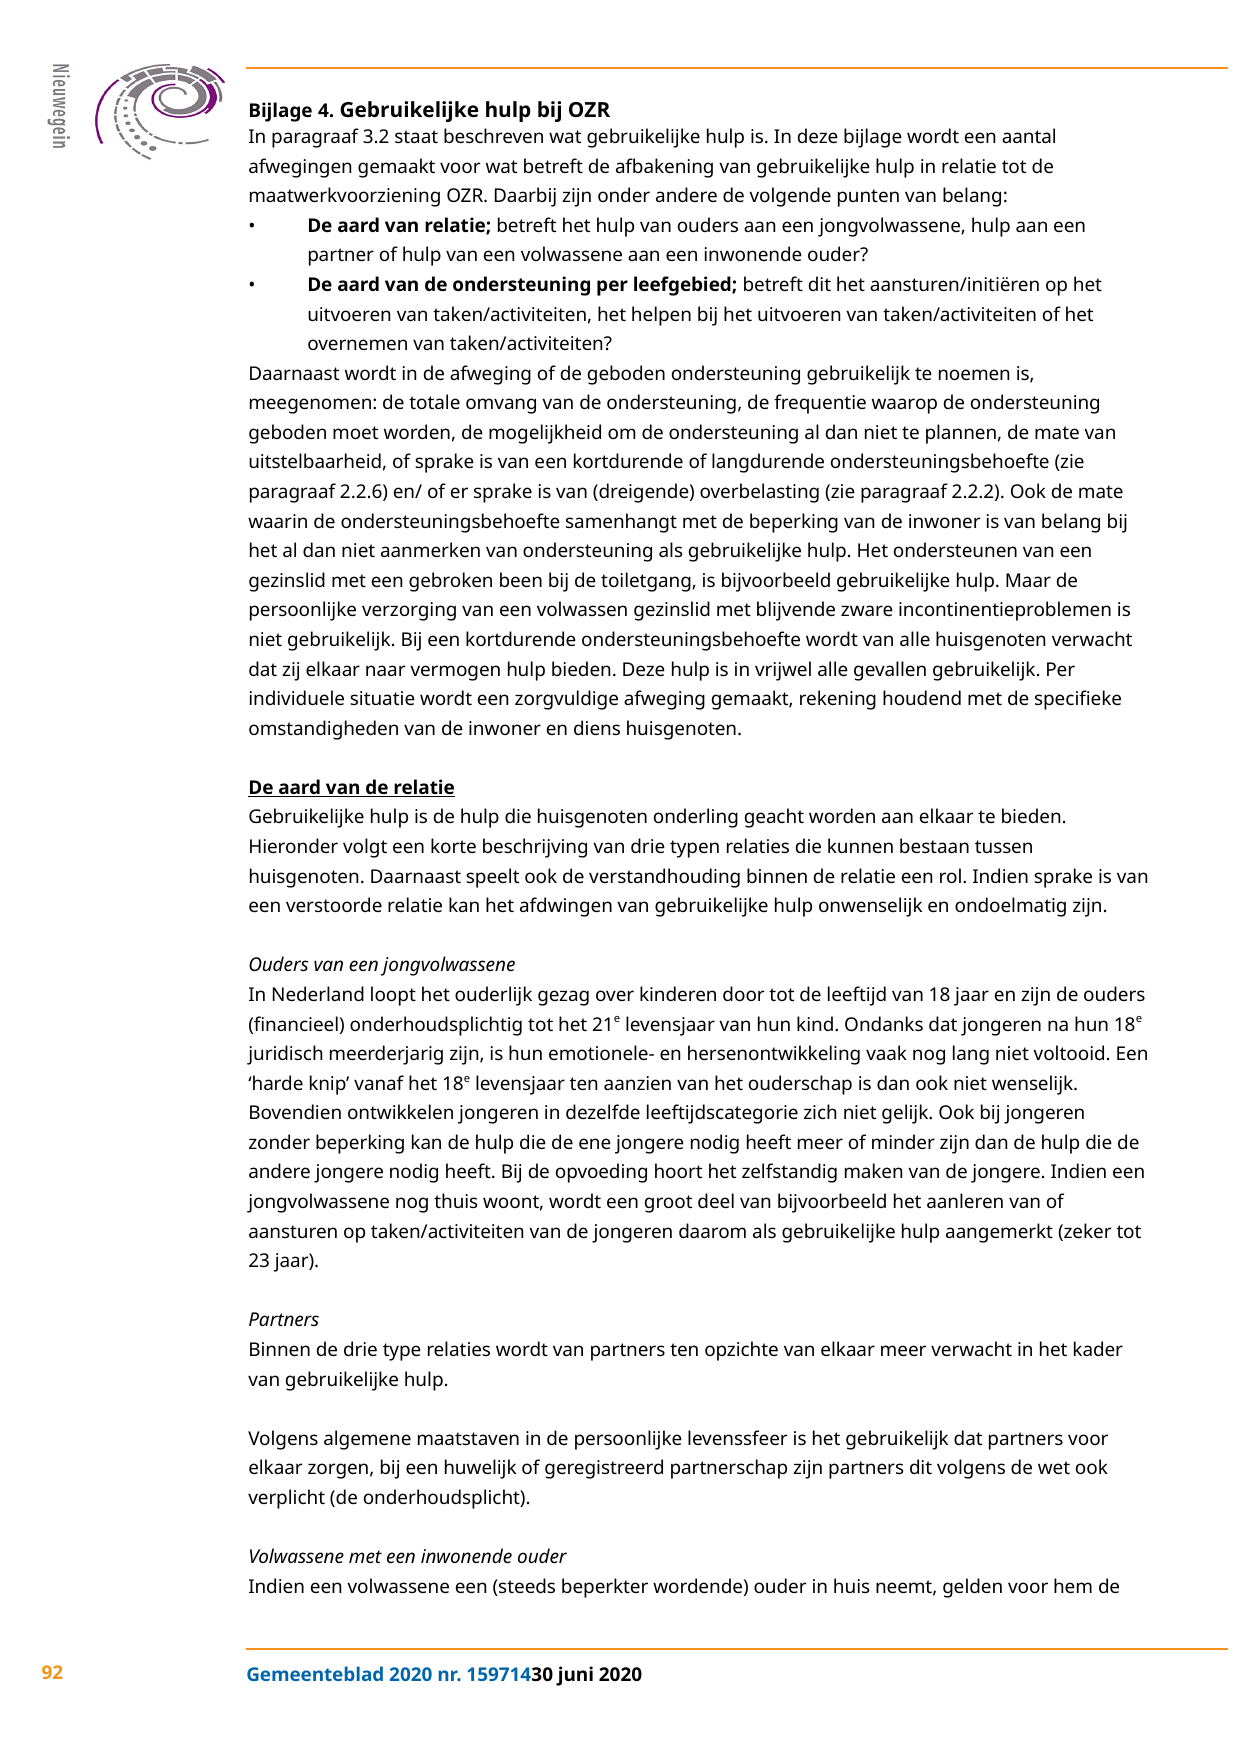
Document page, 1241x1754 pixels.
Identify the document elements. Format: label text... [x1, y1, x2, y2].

text In paragraaf 3.2 staat beschreven wat gebruikelijke hulp is. In deze bijlage wordt een aantal afwegingen gemaakt voor wat betreft de afbakening van gebruikelijke hulp in relatie tot de maatwerkvoorziening OZR. Daarbij zijn onder andere de volgende punten van belang: [248, 123, 1152, 208]
text Ouders van een jongvolwassene [248, 952, 1152, 977]
text Indien een volwassene een (steeds beperkter wordende) ouder in huis neemt, gelden voor hem de [248, 1573, 1152, 1599]
text Bijlage 4. Gebruikelijke hulp bij OZR [248, 95, 1152, 123]
text Volgens algemene maatstaven in de persoonlijke levenssfeer is het gebruikelijk dat partners voor elkaar zorgen, bij een huwelijk of geregistreerd partnerschap zijn partners dit volgens de wet ook verplicht (de onderhoudsplicht). [248, 1425, 1152, 1510]
text Volwassene met een inwonende ouder [248, 1543, 1152, 1569]
text Gebruikelijke hulp is de hulp die huisgenoten onderling geacht worden aan elkaar te bieden. Hieronder volgt een korte beschrijving van drie typen relaties die kunnen bestaan tussen huisgenoten. Daarnaast speelt ook de verstandhouding binnen de relatie een rol. Indien sprake is van een verstoorde relatie kan het afdwingen van gebruikelijke hulp onwenselijk en ondoelmatig zijn. [248, 804, 1152, 918]
picture [41, 47, 231, 172]
text Partners [248, 1307, 1152, 1332]
list De aard van relatie; betreft het hulp van ouders aan een jongvolwassene, hulp aan een partner of hulp van een volwassene aan een inwonende ouder? [248, 212, 1152, 267]
text De aard van de relatie [248, 774, 1152, 800]
text Daarnaast wordt in de afweging of de geboden ondersteuning gebruikelijk te noemen is, meegenomen: de totale omvang van de ondersteuning, de frequentie waarop de ondersteuning geboden moet worden, de mogelijkheid om de ondersteuning al dan niet te plannen, de mate van uitstelbaarheid, of sprake is van een kortdurende of langdurende ondersteuningsbehoefte (zie paragraaf 2.2.6) en/ of er sprake is van (dreigende) overbelasting (zie paragraaf 2.2.2). Ook de mate waarin de ondersteuningsbehoefte samenhangt met de beperking van de inwoner is van belang bij het al dan niet aanmerken van ondersteuning als gebruikelijke hulp. Het ondersteunen van een gezinslid met een gebroken been bij de toiletgang, is bijvoorbeeld gebruikelijke hulp. Maar de persoonlijke verzorging van een volwassen gezinslid met blijvende zware incontinentieproblemen is niet gebruikelijk. Bij een kortdurende ondersteuningsbehoefte wordt van alle huisgenoten verwacht dat zij elkaar naar vermogen hulp bieden. Deze hulp is in vrijwel alle gevallen gebruikelijk. Per individuele situatie wordt een zorgvuldige afweging gemaakt, rekening houdend met de specifieke omstandigheden van de inwoner en diens huisgenoten. [248, 360, 1152, 741]
text Binnen de drie type relaties wordt van partners ten opzichte van elkaar meer verwacht in het kader van gebruikelijke hulp. [248, 1336, 1152, 1392]
text In Nederland loopt het ouderlijk gezag over kinderen door tot de leeftijd van 18 jaar en zijn de ouders (financieel) onderhoudsplichtig tot het 21e levensjaar van hun kind. Ondanks dat jongeren na hun 18e juridisch meerderjarig zijn, is hun emotionele- en hersenontwikkeling vaak nog lang niet voltooid. Een ‘harde knip’ vanaf het 18e levensjaar ten aanzien van het ouderschap is dan ook niet wenselijk. Bovendien ontwikkelen jongeren in dezelfde leeftijdscategorie zich niet gelijk. Ook bij jongeren zonder beperking kan de hulp die de ene jongere nodig heeft meer of minder zijn dan de hulp die de andere jongere nodig heeft. Bij de opvoeding hoort het zelfstandig maken van de jongere. Indien een jongvolwassene nog thuis woont, wordt een groot deel van bijvoorbeeld het aanleren van of aansturen op taken/activiteiten van de jongeren daarom als gebruikelijke hulp aangemerkt (zeker tot 23 jaar). [248, 981, 1152, 1273]
list De aard van de ondersteuning per leefgebied; betreft dit het aansturen/initiëren op het uitvoeren van taken/activiteiten, het helpen bij het uitvoeren van taken/activiteiten of het overnemen van taken/activiteiten? [248, 271, 1152, 356]
